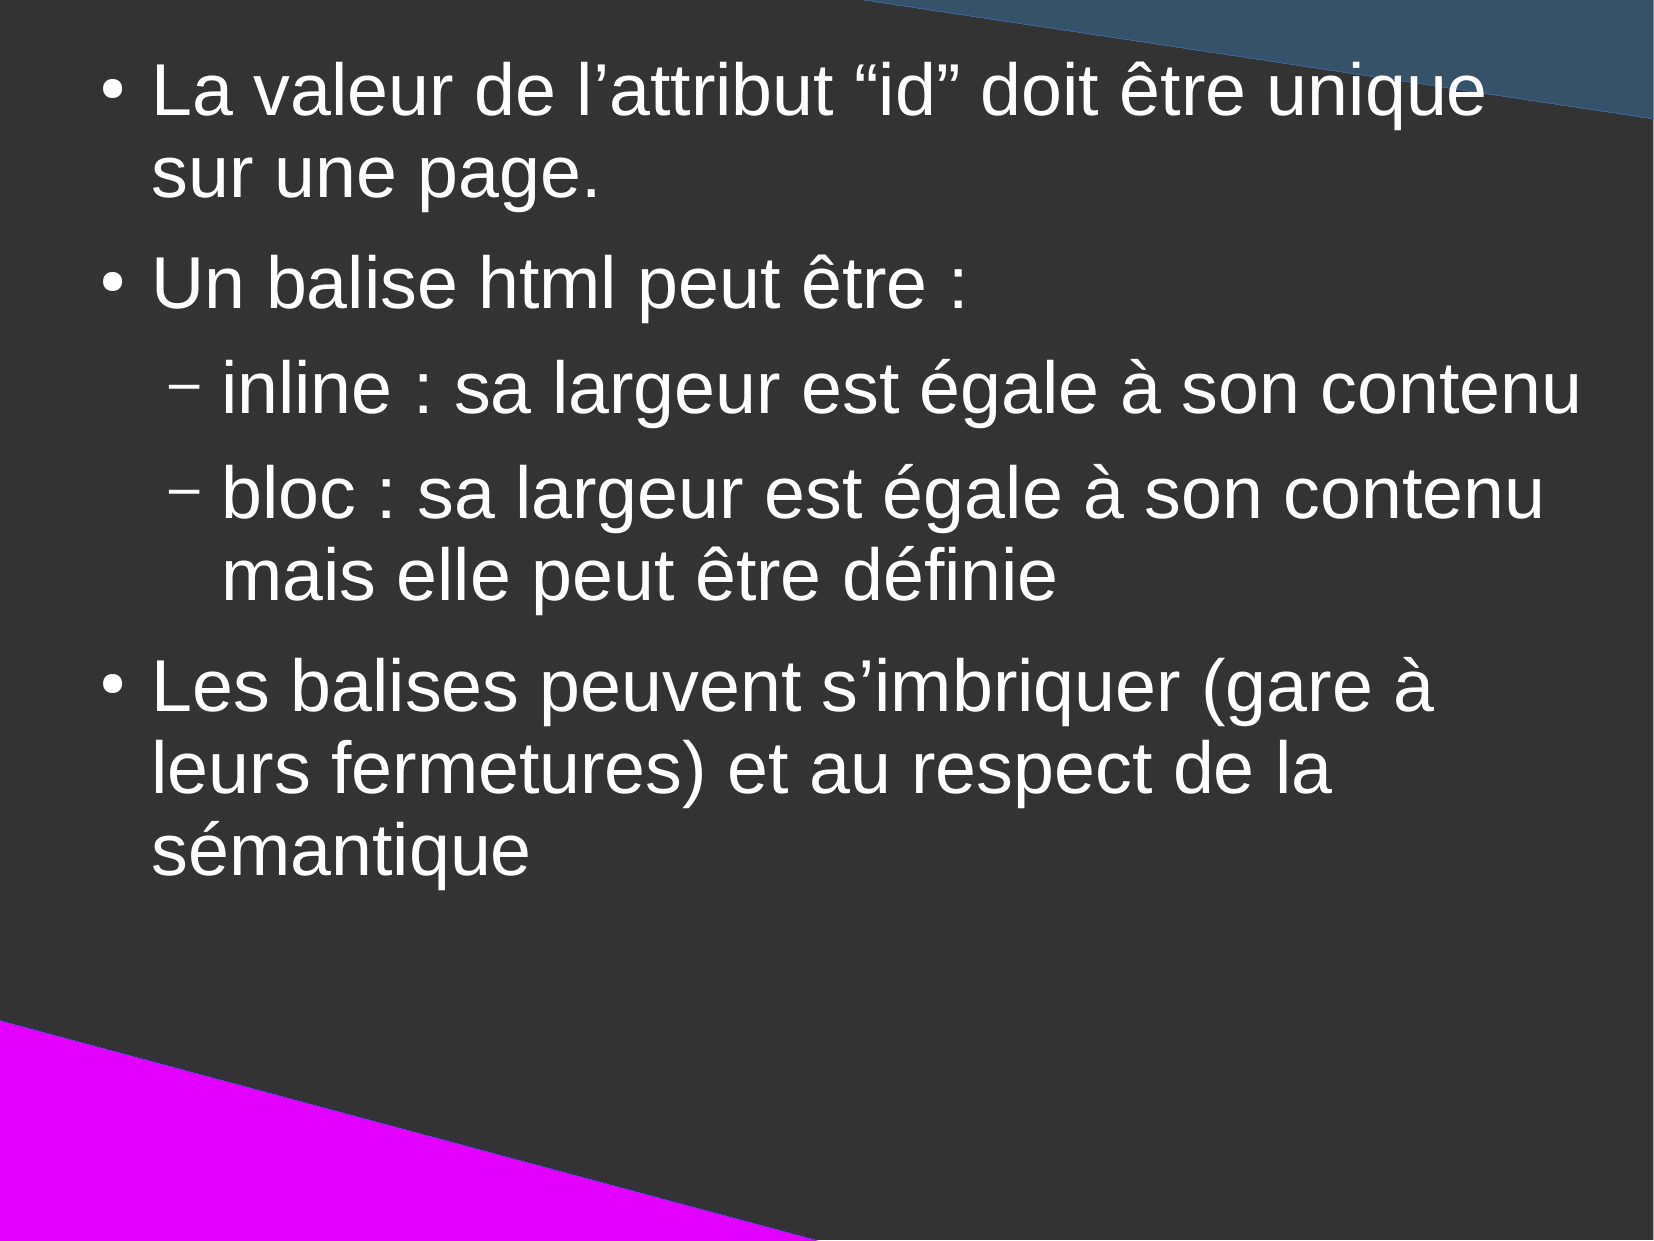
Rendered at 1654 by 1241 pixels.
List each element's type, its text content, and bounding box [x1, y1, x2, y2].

text_box [0, 1020, 819, 1241]
text_box [864, 0, 1654, 119]
list La valeur de l’attribut “id” doit être unique sur une page. Un balise html peut être : inline : sa largeur est égale à son contenu bloc : sa largeur est égale à son contenu mais elle peut être définie Les balises peuvent s’imbriquer (gare à leurs fermetures) et au respect de la sémantique [82, 49, 1607, 969]
